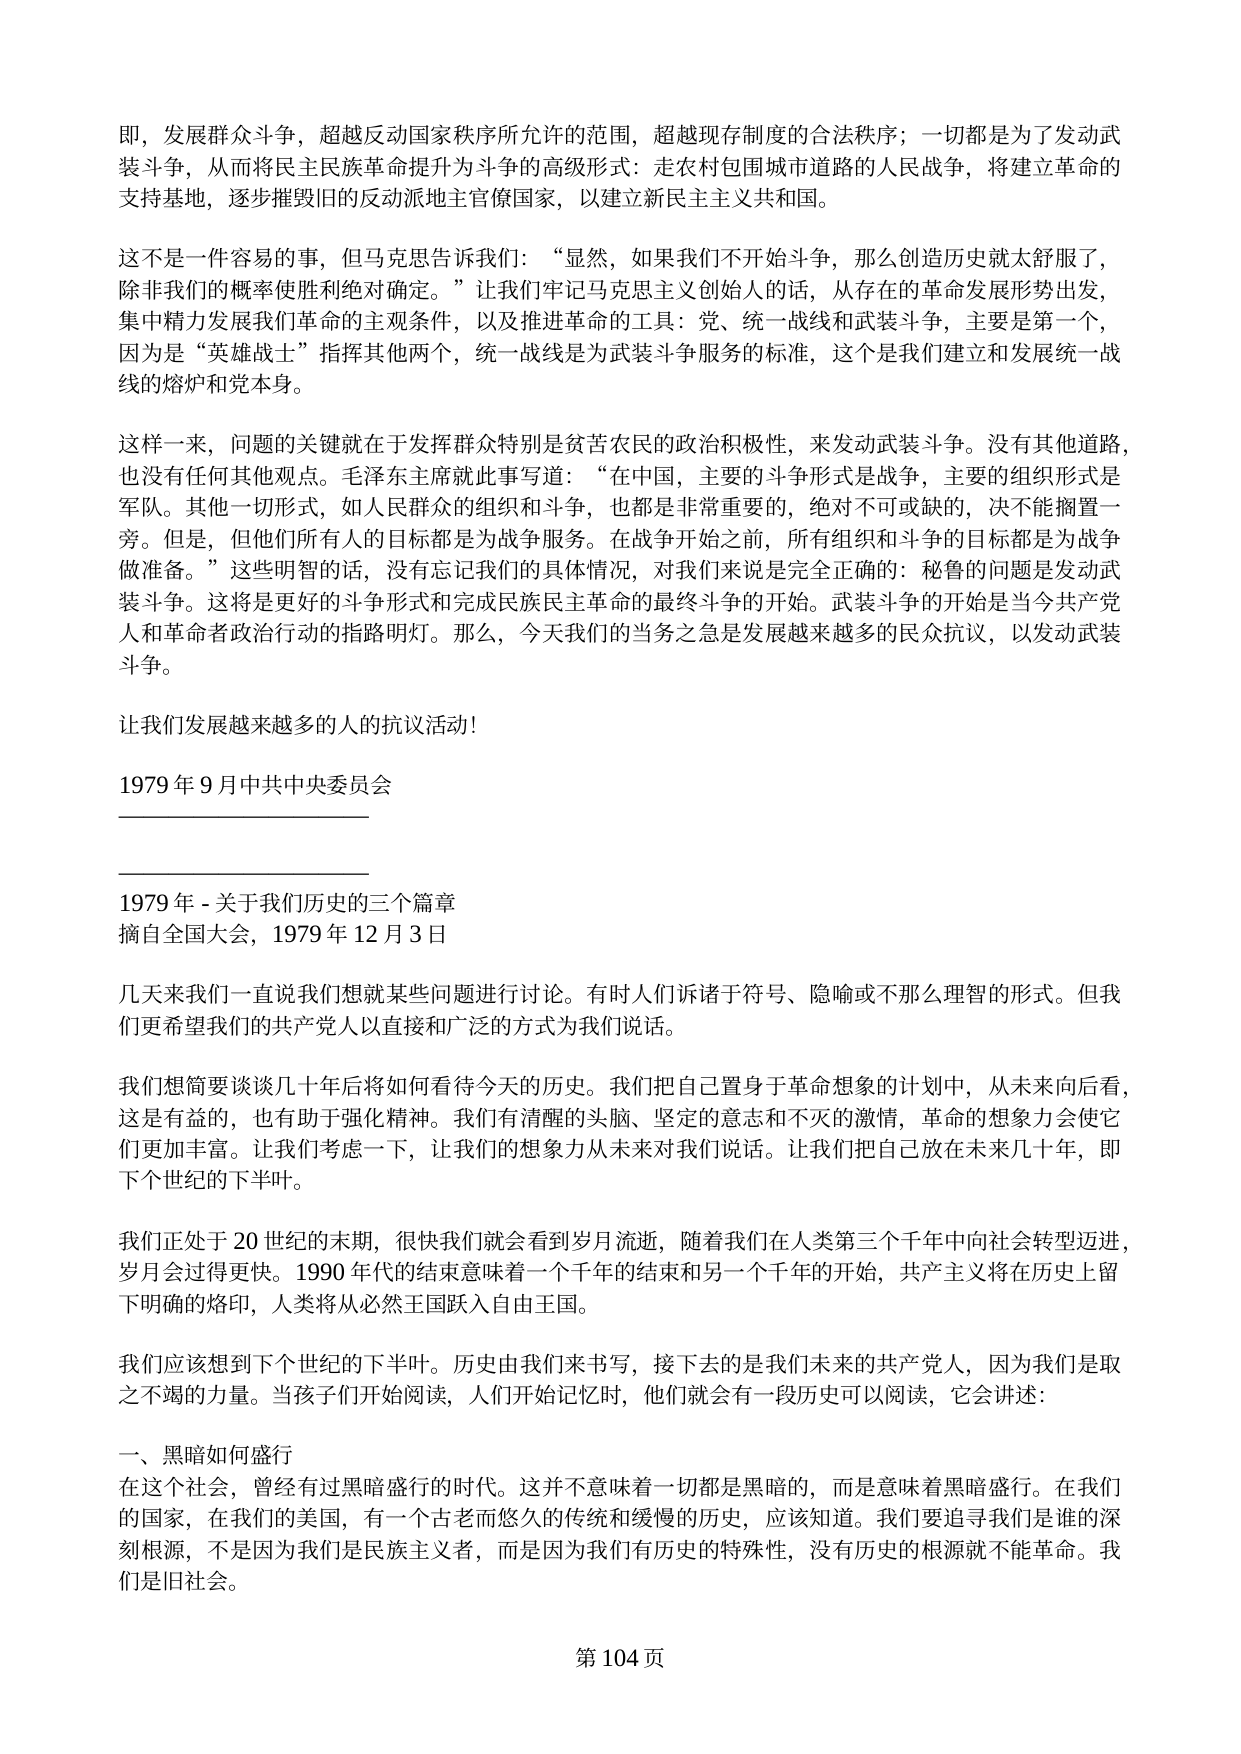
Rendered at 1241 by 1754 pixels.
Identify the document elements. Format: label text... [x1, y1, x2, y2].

text 这不是一件容易的事，但马克思告诉我们：“显然，如果我们不开始斗争，那么创造历史就太舒服了，除非我们的概率使胜利绝对确定。”让我们牢记马克思主义创始人的话，从存在的革命发展形势出发，集中精力发展我们革命的主观条件，以及推进革命的工具：党、统一战线和武装斗争，主要是第一个，因为是“英雄战士”指挥其他两个，统一战线是为武装斗争服务的标准，这个是我们建立和发展统一战线的熔炉和党本身。 [118, 242, 1122, 399]
text 我们正处于20世纪的末期，很快我们就会看到岁月流逝，随着我们在人类第三个千年中向社会转型迈进，岁月会过得更快。1990年代的结束意味着一个千年的结束和另一个千年的开始，共产主义将在历史上留下明确的烙印，人类将从必然王国跃入自由王国。 [118, 1224, 1122, 1318]
text 在这个社会，曾经有过黑暗盛行的时代。这并不意味着一切都是黑暗的，而是意味着黑暗盛行。在我们的国家，在我们的美国，有一个古老而悠久的传统和缓慢的历史，应该知道。我们要追寻我们是谁的深刻根源，不是因为我们是民族主义者，而是因为我们有历史的特殊性，没有历史的根源就不能革命。我们是旧社会。 [118, 1470, 1122, 1596]
text 1979年9月中共中央委员会 [118, 768, 1122, 800]
text 让我们发展越来越多的人的抗议活动！ [118, 708, 1122, 739]
text —————————— [118, 800, 1122, 828]
text 即，发展群众斗争，超越反动国家秩序所允许的范围，超越现存制度的合法秩序；一切都是为了发动武装斗争，从而将民主民族革命提升为斗争的高级形式：走农村包围城市道路的人民战争，将建立革命的支持基地，逐步摧毁旧的反动派地主官僚国家，以建立新民主主义共和国。 [118, 118, 1122, 213]
text 1979年 - 关于我们历史的三个篇章 [118, 886, 1122, 917]
text 我们应该想到下个世纪的下半叶。历史由我们来书写，接下去的是我们未来的共产党人，因为我们是取之不竭的力量。当孩子们开始阅读，人们开始记忆时，他们就会有一段历史可以阅读，它会讲述： [118, 1347, 1122, 1410]
text 摘自全国大会，1979年12月3日 [118, 917, 1122, 949]
text —————————— [118, 857, 1122, 886]
text 这样一来，问题的关键就在于发挥群众特别是贫苦农民的政治积极性，来发动武装斗争。没有其他道路，也没有任何其他观点。毛泽东主席就此事写道：“在中国，主要的斗争形式是战争，主要的组织形式是军队。其他一切形式，如人民群众的组织和斗争，也都是非常重要的，绝对不可或缺的，决不能搁置一旁。但是，但他们所有人的目标都是为战争服务。在战争开始之前，所有组织和斗争的目标都是为战争做准备。”这些明智的话，没有忘记我们的具体情况，对我们来说是完全正确的：秘鲁的问题是发动武装斗争。这将是更好的斗争形式和完成民族民主革命的最终斗争的开始。武装斗争的开始是当今共产党人和革命者政治行动的指路明灯。那么，今天我们的当务之急是发展越来越多的民众抗议，以发动武装斗争。 [118, 428, 1122, 679]
text 一、黑暗如何盛行 [118, 1439, 1122, 1470]
text 几天来我们一直说我们想就某些问题进行讨论。有时人们诉诸于符号、隐喻或不那么理智的形式。但我们更希望我们的共产党人以直接和广泛的方式为我们说话。 [118, 978, 1122, 1041]
text 我们想简要谈谈几十年后将如何看待今天的历史。我们把自己置身于革命想象的计划中，从未来向后看，这是有益的，也有助于强化精神。我们有清醒的头脑、坚定的意志和不灭的激情，革命的想象力会使它们更加丰富。让我们考虑一下，让我们的想象力从未来对我们说话。让我们把自己放在未来几十年，即下个世纪的下半叶。 [118, 1069, 1122, 1195]
